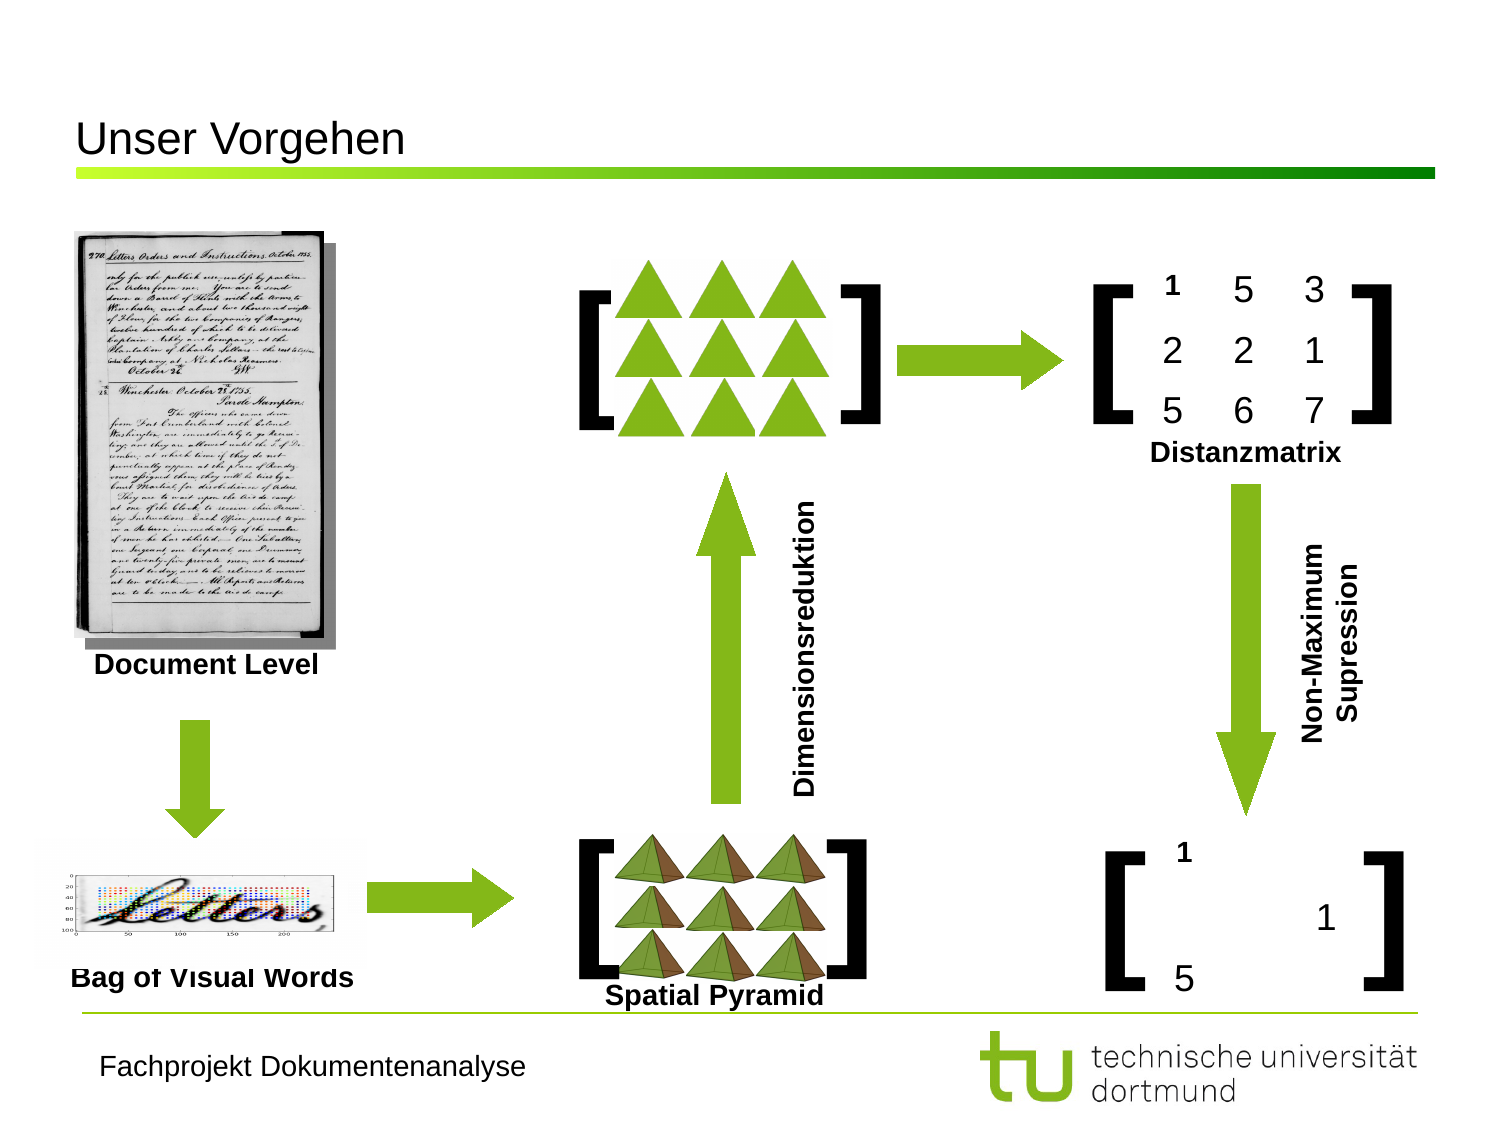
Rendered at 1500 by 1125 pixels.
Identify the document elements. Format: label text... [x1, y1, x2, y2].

picture [614, 833, 827, 984]
picture [74, 231, 324, 638]
picture [980, 1031, 1418, 1111]
picture [611, 259, 833, 437]
title Unser Vorgehen [75, 44, 1425, 233]
picture [34, 838, 367, 969]
